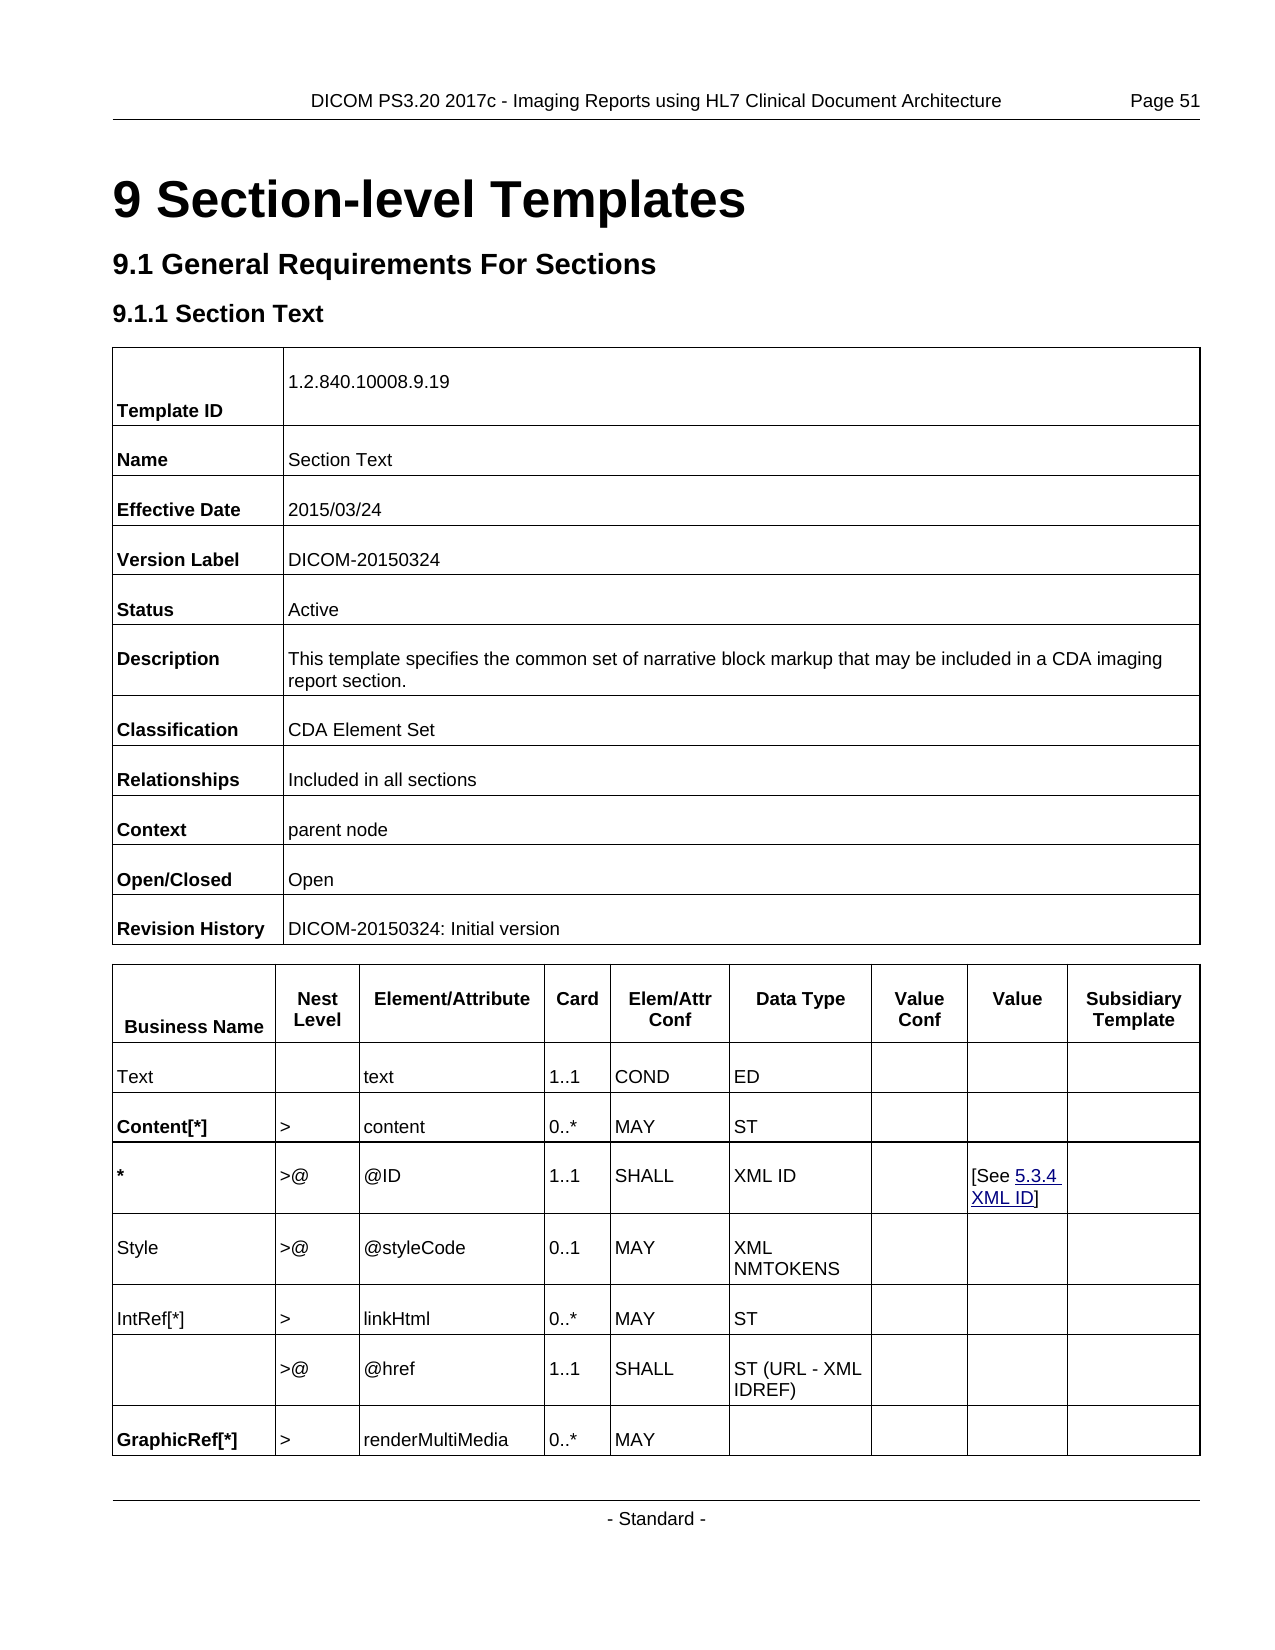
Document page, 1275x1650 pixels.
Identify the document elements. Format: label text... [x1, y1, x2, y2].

table_cell [113, 1335, 275, 1405]
table_cell [968, 1043, 1067, 1092]
table_cell [1068, 1143, 1199, 1213]
table_cell 1..1 [545, 1143, 610, 1213]
table_cell * [113, 1143, 275, 1213]
text 9 Section-level Templates [112, 169, 1200, 228]
table_cell [1068, 1335, 1199, 1405]
table_cell Context [113, 796, 283, 844]
table_cell > [276, 1285, 359, 1333]
table_cell DICOM-20150324 [284, 526, 1199, 574]
table_cell XML ID [730, 1143, 871, 1213]
table_cell [968, 1093, 1067, 1141]
table_cell XML NMTOKENS [730, 1214, 871, 1284]
table_header Data Type [730, 965, 871, 1042]
table_cell Name [113, 426, 283, 475]
table_cell 0..* [545, 1285, 610, 1333]
table_cell >@ [276, 1335, 359, 1405]
table_cell [872, 1285, 967, 1333]
table_cell Status [113, 575, 283, 624]
table_cell >@ [276, 1214, 359, 1284]
table_cell text [360, 1043, 544, 1092]
table_cell [1068, 1406, 1199, 1454]
table_cell MAY [611, 1093, 729, 1141]
text 9.1.1 Section Text [112, 299, 1200, 328]
table_cell [968, 1406, 1067, 1454]
table_cell ST (URL - XML IDREF) [730, 1335, 871, 1405]
table_cell Relationships [113, 746, 283, 795]
table_cell Version Label [113, 526, 283, 574]
table_cell DICOM-20150324: Initial version [284, 895, 1199, 944]
table_cell [See 5.3.4 XML ID] [968, 1143, 1067, 1213]
table_cell 0..* [545, 1406, 610, 1454]
table_header Subsidiary Template [1068, 965, 1199, 1042]
table_cell @ID [360, 1143, 544, 1213]
table_cell SHALL [611, 1335, 729, 1405]
table_cell [872, 1143, 967, 1213]
table_cell [872, 1043, 967, 1092]
table_cell CDA Element Set [284, 696, 1199, 745]
table_cell SHALL [611, 1143, 729, 1213]
table_header 1.2.840.10008.9.19 [284, 348, 1199, 425]
table_cell Revision History [113, 895, 283, 944]
table_cell Included in all sections [284, 746, 1199, 795]
table_header Elem/Attr Conf [611, 965, 729, 1042]
table_cell [276, 1043, 359, 1092]
table_cell [1068, 1043, 1199, 1092]
table_cell 1..1 [545, 1043, 610, 1092]
table_cell > [276, 1093, 359, 1141]
table_cell [872, 1093, 967, 1141]
table_cell [968, 1285, 1067, 1333]
table_cell > [276, 1406, 359, 1454]
table_cell parent node [284, 796, 1199, 844]
table_cell Active [284, 575, 1199, 624]
table_header Business Name [113, 965, 275, 1042]
table_cell content [360, 1093, 544, 1141]
table_cell [1068, 1214, 1199, 1284]
table_cell ST [730, 1093, 871, 1141]
table_cell [968, 1214, 1067, 1284]
table_cell Section Text [284, 426, 1199, 475]
table_cell [872, 1214, 967, 1284]
table_cell Text [113, 1043, 275, 1092]
table_cell render​Multi​Media [360, 1406, 544, 1454]
table_cell @href [360, 1335, 544, 1405]
table_cell MAY [611, 1285, 729, 1333]
table_cell COND [611, 1043, 729, 1092]
table_cell Graphic​Ref[*] [113, 1406, 275, 1454]
table_cell 1..1 [545, 1335, 610, 1405]
table_cell [872, 1335, 967, 1405]
table_cell @styleCode [360, 1214, 544, 1284]
table_cell MAY [611, 1406, 729, 1454]
table_cell link​Html [360, 1285, 544, 1333]
table_cell [1068, 1093, 1199, 1141]
table_cell Description [113, 625, 283, 695]
text 9.1 General Requirements For Sections [112, 247, 1200, 281]
table_cell Open/Closed [113, 845, 283, 894]
table_header Template ID [113, 348, 283, 425]
table_cell Classification [113, 696, 283, 745]
table_cell Content[*] [113, 1093, 275, 1141]
table_cell This template specifies the common set of narrative block markup that may be included in a CDA imaging report section. [284, 625, 1199, 695]
table_cell Effective Date [113, 476, 283, 525]
table_cell [872, 1406, 967, 1454]
table_cell Open [284, 845, 1199, 894]
table_header Value [968, 965, 1067, 1042]
table_cell >@ [276, 1143, 359, 1213]
table_cell 0..1 [545, 1214, 610, 1284]
table_cell [730, 1406, 871, 1454]
table_cell ST [730, 1285, 871, 1333]
table_cell [1068, 1285, 1199, 1333]
table_cell Int​Ref[*] [113, 1285, 275, 1333]
table_cell Style [113, 1214, 275, 1284]
table_header Value Conf [872, 965, 967, 1042]
table_cell 0..* [545, 1093, 610, 1141]
table_cell ED [730, 1043, 871, 1092]
table_cell 2015/03/24 [284, 476, 1199, 525]
table_header Nest Level [276, 965, 359, 1042]
table_header Card [545, 965, 610, 1042]
table_cell [968, 1335, 1067, 1405]
table_header Element/​Attribute [360, 965, 544, 1042]
table_cell MAY [611, 1214, 729, 1284]
